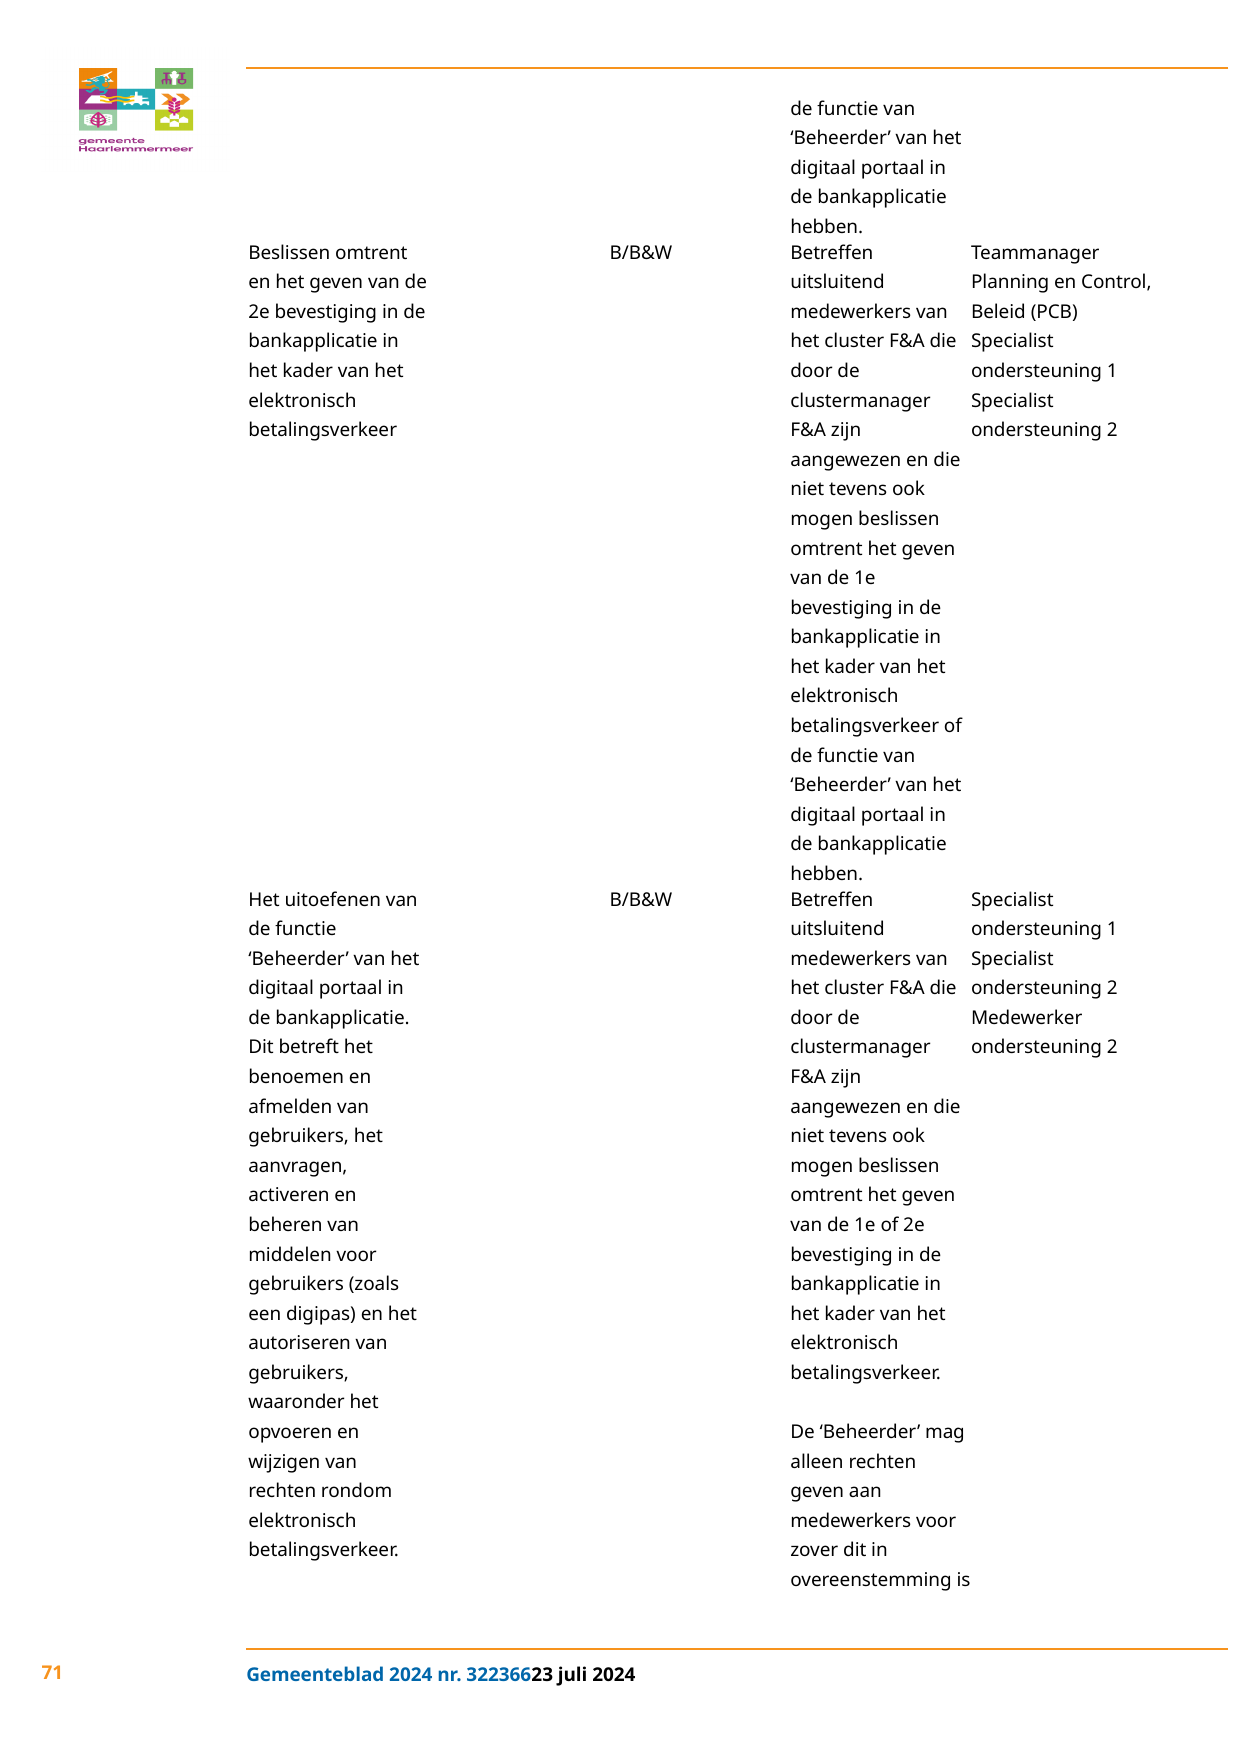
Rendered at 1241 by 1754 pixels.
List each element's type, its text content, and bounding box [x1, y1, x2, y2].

table_cell [609, 95, 790, 239]
table_cell Betreffen uitsluitend medewerkers van het cluster F&A die door de clustermanager F&A zijn aangewezen en die niet tevens ook mogen beslissen omtrent het geven van de 1e of 2e bevestiging in de bankapplicatie in het kader van het elektronisch betalingsverkeer. De ‘Beheerder’ mag alleen rechten geven aan medewerkers voor zover dit in overeenstemming is [790, 886, 971, 1592]
table_cell [429, 886, 609, 1592]
table_cell Beslissen omtrent en het geven van de 2e bevestiging in de bankapplicatie in het kader van het elektronisch betalingsverkeer [248, 239, 429, 886]
table_cell de functie van ‘Beheerder’ van het digitaal portaal in de bankapplicatie hebben. [790, 95, 971, 239]
table_cell B/B&W [609, 886, 790, 1592]
table_cell Het uitoefenen van de functie ‘Beheerder’ van het digitaal portaal in de bankapplicatie. Dit betreft het benoemen en afmelden van gebruikers, het aanvragen, activeren en beheren van middelen voor gebruikers (zoals een digipas) en het autoriseren van gebruikers, waaronder het opvoeren en wijzigen van rechten rondom elektronisch betalingsverkeer. [248, 886, 429, 1592]
table_cell [429, 95, 609, 239]
table_cell [248, 95, 429, 239]
picture [41, 47, 231, 172]
table_cell Teammanager Planning en Control, Beleid (PCB) Specialist ondersteuning 1 Specialist ondersteuning 2 [971, 239, 1152, 886]
table_cell [429, 239, 609, 886]
table_cell [971, 95, 1152, 239]
table_cell Specialist ondersteuning 1 Specialist ondersteuning 2 Medewerker ondersteuning 2 [971, 886, 1152, 1592]
table_cell B/B&W [609, 239, 790, 886]
table_cell Betreffen uitsluitend medewerkers van het cluster F&A die door de clustermanager F&A zijn aangewezen en die niet tevens ook mogen beslissen omtrent het geven van de 1e bevestiging in de bankapplicatie in het kader van het elektronisch betalingsverkeer of de functie van ‘Beheerder’ van het digitaal portaal in de bankapplicatie hebben. [790, 239, 971, 886]
